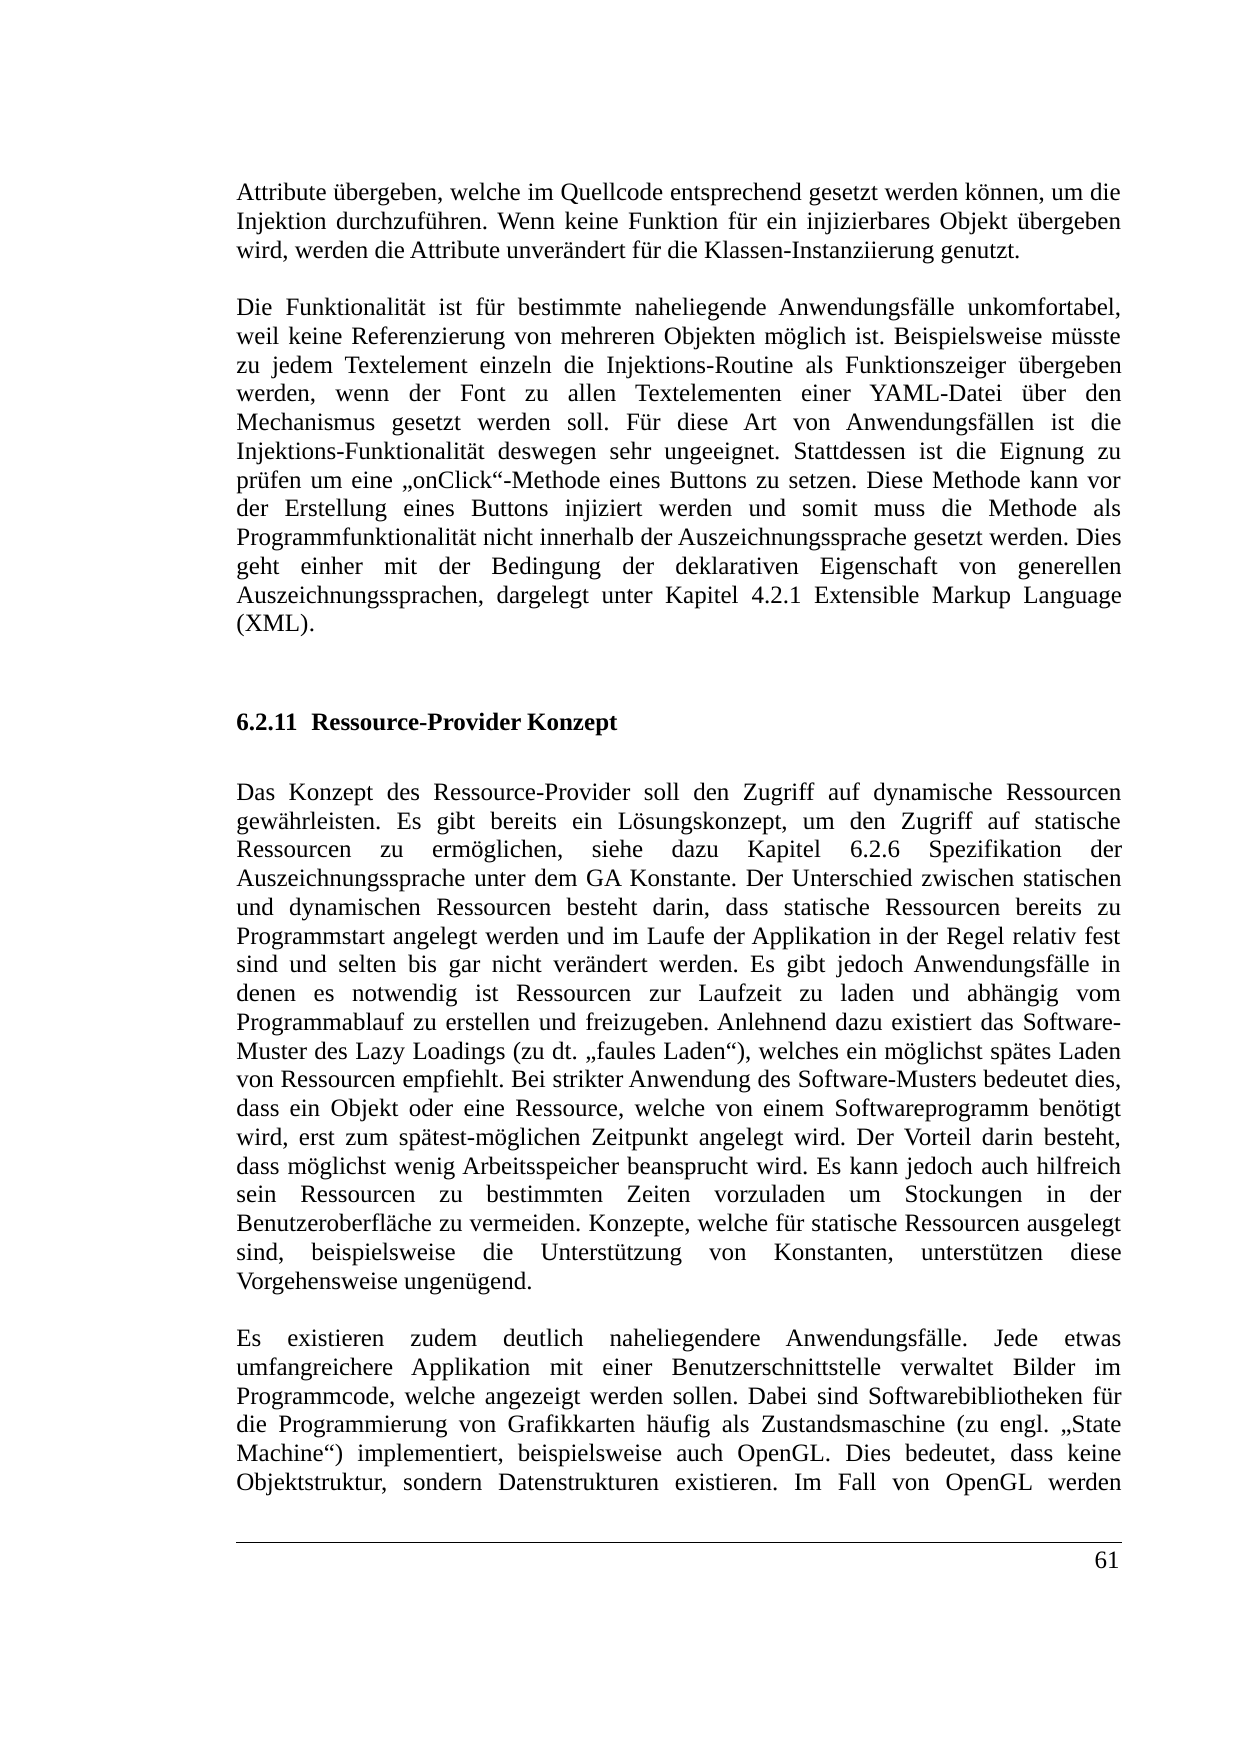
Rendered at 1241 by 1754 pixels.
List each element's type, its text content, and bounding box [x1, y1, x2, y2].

text Es existieren zudem deutlich naheliegendere Anwendungsfälle. Jede etwas umfangreichere Applikation mit einer Benutzerschnittstelle verwaltet Bilder im Programmcode, welche angezeigt werden sollen. Dabei sind Softwarebibliotheken für die Programmierung von Grafikkarten häufig als Zustandsmaschine (zu engl. „State Machine“) implementiert, beispielsweise auch OpenGL. Dies bedeutet, dass keine Objektstruktur, sondern Datenstrukturen existieren. Im Fall von OpenGL werden [236, 1323, 1122, 1496]
subtitle Ressource-Provider Konzept [236, 707, 1122, 736]
text Attribute übergeben, welche im Quellcode entsprechend gesetzt werden können, um die Injektion durchzuführen. Wenn keine Funktion für ein injizierbares Objekt übergeben wird, werden die Attribute unverändert für die Klassen-Instanziierung genutzt. [236, 177, 1122, 263]
text Das Konzept des Ressource-Provider soll den Zugriff auf dynamische Ressourcen gewährleisten. Es gibt bereits ein Lösungskonzept, um den Zugriff auf statische Ressourcen zu ermöglichen, siehe dazu Kapitel 6.2.6 Spezifikation der Auszeichnungssprache unter dem GA Konstante. Der Unterschied zwischen statischen und dynamischen Ressourcen besteht darin, dass statische Ressourcen bereits zu Programmstart angelegt werden und im Laufe der Applikation in der Regel relativ fest sind und selten bis gar nicht verändert werden. Es gibt jedoch Anwendungsfälle in denen es notwendig ist Ressourcen zur Laufzeit zu laden und abhängig vom Programmablauf zu erstellen und freizugeben. Anlehnend dazu existiert das Software-Muster des Lazy Loadings (zu dt. „faules Laden“), welches ein möglichst spätes Laden von Ressourcen empfiehlt. Bei strikter Anwendung des Software-Musters bedeutet dies, dass ein Objekt oder eine Ressource, welche von einem Softwareprogramm benötigt wird, erst zum spätest-möglichen Zeitpunkt angelegt wird. Der Vorteil darin besteht, dass möglichst wenig Arbeitsspeicher beansprucht wird. Es kann jedoch auch hilfreich sein Ressourcen zu bestimmten Zeiten vorzuladen um Stockungen in der Benutzeroberfläche zu vermeiden. Konzepte, welche für statische Ressourcen ausgelegt sind, beispielsweise die Unterstützung von Konstanten, unterstützen diese Vorgehensweise ungenügend. [236, 777, 1122, 1294]
text Die Funktionalität ist für bestimmte naheliegende Anwendungsfälle unkomfortabel, weil keine Referenzierung von mehreren Objekten möglich ist. Beispielsweise müsste zu jedem Textelement einzeln die Injektions-Routine als Funktionszeiger übergeben werden, wenn der Font zu allen Textelementen einer YAML-Datei über den Mechanismus gesetzt werden soll. Für diese Art von Anwendungsfällen ist die Injektions-Funktionalität deswegen sehr ungeeignet. Stattdessen ist die Eignung zu prüfen um eine „onClick“-Methode eines Buttons zu setzen. Diese Methode kann vor der Erstellung eines Buttons injiziert werden und somit muss die Methode als Programmfunktionalität nicht innerhalb der Auszeichnungssprache gesetzt werden. Dies geht einher mit der Bedingung der deklarativen Eigenschaft von generellen Auszeichnungssprachen, dargelegt unter Kapitel 4.2.1 Extensible Markup Language (XML). [236, 292, 1122, 637]
